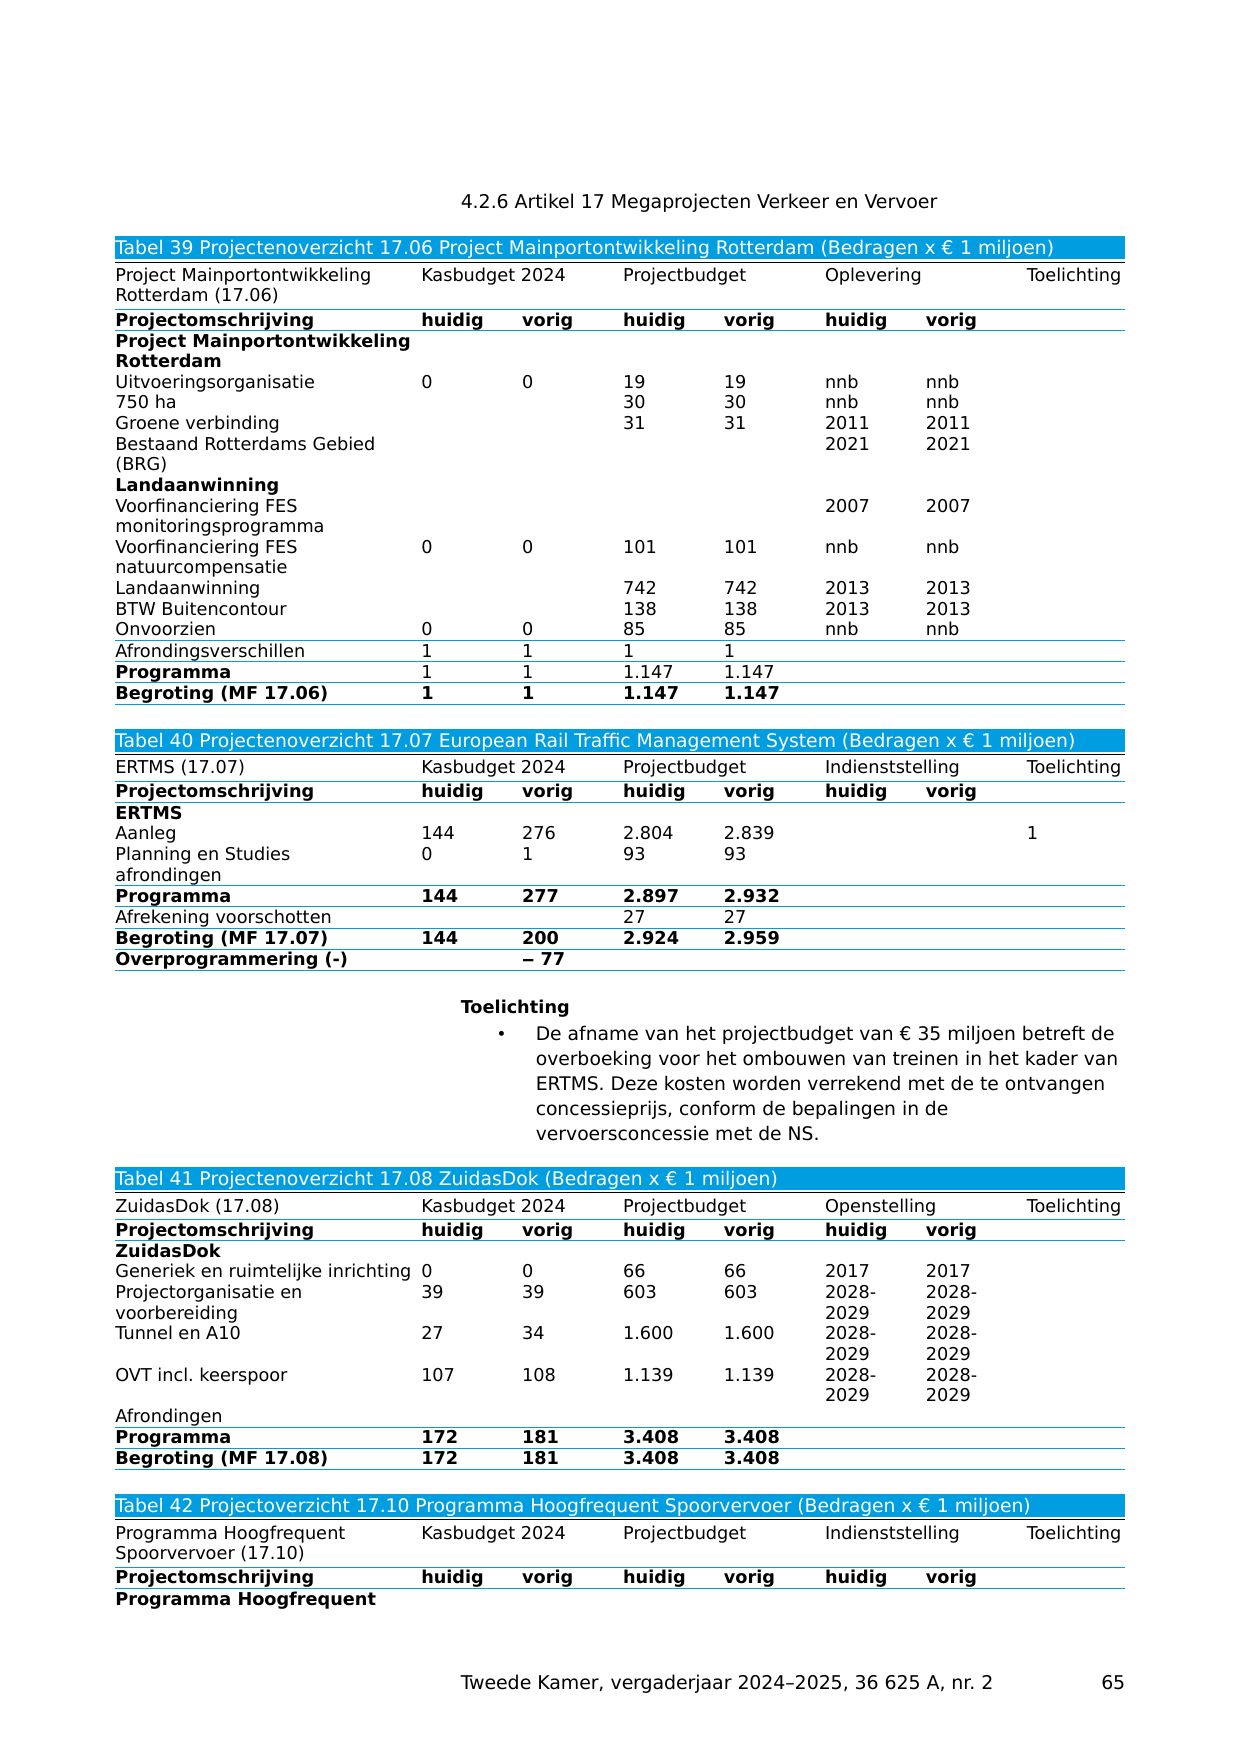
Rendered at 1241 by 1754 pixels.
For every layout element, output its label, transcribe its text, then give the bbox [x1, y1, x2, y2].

table_cell 2028-2029 [822, 1365, 923, 1406]
table_cell [418, 1406, 519, 1426]
table_cell 2028-2029 [923, 1323, 1024, 1364]
table_cell 3.408 [721, 1428, 822, 1448]
table_cell [1024, 1220, 1125, 1240]
table_cell [418, 907, 519, 927]
table_cell 2028-2029 [822, 1282, 923, 1323]
table_cell [1024, 803, 1125, 823]
table_cell huidig [822, 1220, 923, 1240]
table_cell Project Mainportontwikkeling Rotterdam [115, 331, 418, 372]
table_cell [923, 641, 1024, 661]
table_cell [822, 1589, 923, 1609]
table_cell 101 [620, 537, 721, 578]
table_cell 2007 [822, 496, 923, 537]
table_cell Indienststelling [822, 1520, 1024, 1567]
table_cell 93 [620, 844, 721, 864]
table_cell vorig [519, 310, 620, 330]
table_cell [519, 496, 620, 537]
table_cell nnb [822, 372, 923, 392]
table_cell huidig [418, 310, 519, 330]
table_cell 1.147 [620, 683, 721, 703]
table_cell [1024, 1241, 1125, 1261]
table_cell 101 [721, 537, 822, 578]
table_cell 31 [721, 413, 822, 434]
table_cell [519, 413, 620, 434]
table_cell afrondingen [115, 865, 418, 885]
table_cell Projectbudget [620, 1193, 822, 1219]
table_cell Voorfinanciering FES monitoringsprogramma [115, 496, 418, 537]
table_cell Bestaand Rotterdams Gebied (BRG) [115, 434, 418, 475]
table_cell 2013 [822, 578, 923, 599]
table_cell [1024, 782, 1125, 802]
table_cell huidig [620, 782, 721, 802]
table_cell Projectorganisatie en voorbereiding [115, 1282, 418, 1323]
table_cell 3.408 [620, 1449, 721, 1469]
table_cell [1024, 413, 1125, 434]
table_cell 34 [519, 1323, 620, 1364]
table_cell Kasbudget 2024 [418, 1193, 620, 1219]
table_cell 1.600 [620, 1323, 721, 1364]
table_cell [1024, 599, 1125, 619]
table_cell Indienststelling [822, 755, 1024, 781]
table_cell [923, 662, 1024, 682]
table_cell [1024, 537, 1125, 578]
table_cell Programma Hoogfrequent Spoorvervoer (17.10) [115, 1520, 418, 1567]
table_cell [923, 950, 1024, 970]
table_cell Begroting (MF 17.06) [115, 683, 418, 703]
table_cell huidig [418, 782, 519, 802]
table_cell [1024, 662, 1125, 682]
table_cell [620, 1406, 721, 1426]
table_cell 2.804 [620, 823, 721, 844]
table_cell [1024, 1428, 1125, 1448]
table_cell [822, 844, 923, 864]
table_cell Programma [115, 1428, 418, 1448]
table_cell [418, 950, 519, 970]
table_cell Tunnel en A10 [115, 1323, 418, 1364]
table_cell vorig [721, 310, 822, 330]
table_cell huidig [822, 782, 923, 802]
table_cell 85 [620, 619, 721, 640]
table_cell [822, 1406, 923, 1426]
table_cell vorig [923, 782, 1024, 802]
table_cell Onvoorzien [115, 619, 418, 640]
table_cell [1024, 331, 1125, 372]
table_cell 107 [418, 1365, 519, 1406]
table_cell 172 [418, 1428, 519, 1448]
table_cell OVT incl. keerspoor [115, 1365, 418, 1406]
table_cell [923, 844, 1024, 864]
table_cell [822, 641, 923, 661]
table_cell Kasbudget 2024 [418, 755, 620, 781]
table_cell 2007 [923, 496, 1024, 537]
table_cell 144 [418, 823, 519, 844]
table_cell 0 [418, 372, 519, 392]
table_cell huidig [822, 310, 923, 330]
table_cell [822, 1449, 923, 1469]
table_cell 66 [620, 1261, 721, 1282]
table_cell [923, 929, 1024, 948]
table_cell vorig [923, 1568, 1024, 1588]
table_cell nnb [822, 619, 923, 640]
table_cell [418, 1241, 519, 1261]
table_cell [721, 1406, 822, 1426]
table_cell huidig [418, 1568, 519, 1588]
table_cell [822, 823, 923, 844]
table_cell [1024, 310, 1125, 330]
table_cell 0 [519, 1261, 620, 1282]
table_cell 27 [620, 907, 721, 927]
table_cell [923, 331, 1024, 372]
table_cell [1024, 496, 1125, 537]
table_cell Afrondingen [115, 1406, 418, 1426]
table_cell [519, 1406, 620, 1426]
table_cell 93 [721, 844, 822, 864]
table_cell Uitvoeringsorganisatie [115, 372, 418, 392]
table_cell [822, 907, 923, 927]
table_cell Voorfinanciering FES natuurcompensatie [115, 537, 418, 578]
table_cell 19 [620, 372, 721, 392]
table_cell Oplevering [822, 263, 1024, 309]
table_cell 2021 [822, 434, 923, 475]
table_cell Kasbudget 2024 [418, 263, 620, 309]
table_cell 0 [418, 844, 519, 864]
table_cell 2028-2029 [923, 1282, 1024, 1323]
table_cell 1 [519, 641, 620, 661]
table_cell huidig [620, 1568, 721, 1588]
table_cell 200 [519, 929, 620, 948]
table_cell 138 [721, 599, 822, 619]
table_cell 0 [418, 537, 519, 578]
table_cell [1024, 641, 1125, 661]
table_cell 277 [519, 886, 620, 906]
table_cell vorig [519, 1220, 620, 1240]
table_cell [721, 950, 822, 970]
table_cell [721, 803, 822, 823]
table_cell vorig [721, 1220, 822, 1240]
table_cell [923, 1241, 1024, 1261]
table_cell [822, 331, 923, 372]
table_cell [418, 475, 519, 496]
table_cell [1024, 865, 1125, 885]
table_cell 108 [519, 1365, 620, 1406]
table_cell [1024, 393, 1125, 413]
table_cell [418, 331, 519, 372]
table_cell [923, 823, 1024, 844]
table_cell [923, 683, 1024, 703]
table_cell [923, 907, 1024, 927]
table_cell 39 [418, 1282, 519, 1323]
table_cell Landaanwinning [115, 578, 418, 599]
table_cell Projectomschrijving [115, 782, 418, 802]
table_cell 1 [620, 641, 721, 661]
table_cell [519, 599, 620, 619]
table_cell 1.139 [721, 1365, 822, 1406]
table_cell [1024, 1449, 1125, 1469]
table_cell 0 [418, 1261, 519, 1282]
table_cell [519, 434, 620, 475]
table_cell ERTMS [115, 803, 418, 823]
table_cell huidig [620, 1220, 721, 1240]
table_cell [1024, 1282, 1125, 1323]
table_cell [923, 475, 1024, 496]
table_cell [620, 803, 721, 823]
table_cell Projectbudget [620, 755, 822, 781]
table_cell 2013 [923, 578, 1024, 599]
table_cell [721, 496, 822, 537]
table_cell vorig [519, 1568, 620, 1588]
table_cell [822, 662, 923, 682]
table_cell 2013 [923, 599, 1024, 619]
table_cell 603 [620, 1282, 721, 1323]
table_cell huidig [822, 1568, 923, 1588]
table_cell 0 [519, 372, 620, 392]
table_cell 1 [418, 683, 519, 703]
table_cell 1.147 [620, 662, 721, 682]
table_cell 2.839 [721, 823, 822, 844]
table_cell [1024, 1568, 1125, 1588]
table_cell 2017 [923, 1261, 1024, 1282]
table_cell Begroting (MF 17.07) [115, 929, 418, 948]
table_cell 27 [418, 1323, 519, 1364]
table_cell [1024, 950, 1125, 970]
table_cell 2011 [923, 413, 1024, 434]
table_cell [519, 475, 620, 496]
table_cell [923, 1428, 1024, 1448]
table_cell 19 [721, 372, 822, 392]
table_cell Generiek en ruimtelijke inrichting [115, 1261, 418, 1282]
table_cell Groene verbinding [115, 413, 418, 434]
table_cell [1024, 1365, 1125, 1406]
table_cell [418, 413, 519, 434]
table_cell ZuidasDok (17.08) [115, 1193, 418, 1219]
table_cell Projectbudget [620, 263, 822, 309]
table_cell Aanleg [115, 823, 418, 844]
table_cell [519, 1589, 620, 1609]
table_cell [519, 393, 620, 413]
table_cell Afrekening voorschotten [115, 907, 418, 927]
table_cell [1024, 1406, 1125, 1426]
table_cell 85 [721, 619, 822, 640]
table_cell nnb [822, 537, 923, 578]
table_cell [519, 331, 620, 372]
table_cell [519, 1241, 620, 1261]
table_cell 1 [519, 844, 620, 864]
table_cell 144 [418, 886, 519, 906]
table_cell vorig [721, 782, 822, 802]
table_cell [721, 475, 822, 496]
table_cell 1.147 [721, 662, 822, 682]
table_cell 138 [620, 599, 721, 619]
table_cell Openstelling [822, 1193, 1024, 1219]
table_cell [418, 1589, 519, 1609]
table_cell 3.408 [721, 1449, 822, 1469]
list De afname van het projectbudget van € 35 miljoen betreft de overboeking voor het ombouwen van treinen in het kader van ERTMS. Deze kosten worden verrekend met de te ontvangen concessieprijs, conform de bepalingen in de vervoersconcessie met de NS. [498, 1020, 1125, 1145]
table_cell vorig [923, 310, 1024, 330]
table_cell Programma Hoogfrequent [115, 1589, 418, 1609]
table_cell Toelichting [1024, 1520, 1125, 1567]
text Toelichting [461, 995, 1125, 1018]
table_cell Toelichting [1024, 1193, 1125, 1219]
table_cell 1 [418, 641, 519, 661]
table_cell [519, 578, 620, 599]
table_cell [620, 434, 721, 475]
table_cell [1024, 1261, 1125, 1282]
table_cell [418, 599, 519, 619]
table_cell [1024, 844, 1125, 864]
table_cell [620, 496, 721, 537]
table_cell ZuidasDok [115, 1241, 418, 1261]
table_cell nnb [923, 619, 1024, 640]
table_cell Projectbudget [620, 1520, 822, 1567]
table_cell 1 [519, 683, 620, 703]
table_cell [721, 434, 822, 475]
table_cell [721, 331, 822, 372]
table_cell 30 [620, 393, 721, 413]
table_cell [721, 1589, 822, 1609]
table_cell 2.924 [620, 929, 721, 948]
table_cell [923, 1589, 1024, 1609]
table_cell 2021 [923, 434, 1024, 475]
table_cell [923, 886, 1024, 906]
table_cell 66 [721, 1261, 822, 1282]
table_cell [519, 803, 620, 823]
table_cell [418, 803, 519, 823]
table_cell [418, 434, 519, 475]
table_cell nnb [923, 393, 1024, 413]
table_cell nnb [822, 393, 923, 413]
table_cell 1 [1024, 823, 1125, 844]
table_cell 2017 [822, 1261, 923, 1282]
table_cell 0 [519, 619, 620, 640]
table_cell [822, 475, 923, 496]
table_cell Afrondingsverschillen [115, 641, 418, 661]
table_cell 276 [519, 823, 620, 844]
table_cell [1024, 929, 1125, 948]
table_cell Toelichting [1024, 263, 1125, 309]
table_cell 1.147 [721, 683, 822, 703]
table_cell 3.408 [620, 1428, 721, 1448]
table_cell Programma [115, 886, 418, 906]
table_cell [1024, 434, 1125, 475]
table_cell [620, 950, 721, 970]
table_cell Begroting (MF 17.08) [115, 1449, 418, 1469]
table_cell 2.959 [721, 929, 822, 948]
table_cell Project Mainportontwikkeling Rotterdam (17.06) [115, 263, 418, 309]
table_cell huidig [620, 310, 721, 330]
table_cell [923, 865, 1024, 885]
table_cell [822, 683, 923, 703]
table_cell [620, 1589, 721, 1609]
table_cell [721, 865, 822, 885]
table_cell [418, 393, 519, 413]
table_cell 742 [721, 578, 822, 599]
table_cell nnb [923, 372, 1024, 392]
table_cell [519, 865, 620, 885]
table_cell 2011 [822, 413, 923, 434]
table_cell [1024, 907, 1125, 927]
table_cell [822, 1428, 923, 1448]
table_cell [923, 1406, 1024, 1426]
table_cell [923, 1449, 1024, 1469]
table_cell Kasbudget 2024 [418, 1520, 620, 1567]
table_cell 1 [519, 662, 620, 682]
table_cell [418, 496, 519, 537]
table_cell 1.139 [620, 1365, 721, 1406]
table_cell 750 ha [115, 393, 418, 413]
table_cell Projectomschrijving [115, 310, 418, 330]
table_cell Planning en Studies [115, 844, 418, 864]
table_cell [721, 1241, 822, 1261]
table_cell 181 [519, 1449, 620, 1469]
table_cell 742 [620, 578, 721, 599]
table_cell 603 [721, 1282, 822, 1323]
table_cell [1024, 683, 1125, 703]
table_cell 1.600 [721, 1323, 822, 1364]
table_cell huidig [418, 1220, 519, 1240]
table_cell [822, 1241, 923, 1261]
table_cell 39 [519, 1282, 620, 1323]
table_cell [822, 886, 923, 906]
table_cell Programma [115, 662, 418, 682]
table_cell [418, 865, 519, 885]
table_cell [1024, 886, 1125, 906]
table_cell [822, 803, 923, 823]
table_cell Projectomschrijving [115, 1568, 418, 1588]
table_cell [418, 578, 519, 599]
table_cell ERTMS (17.07) [115, 755, 418, 781]
table_cell [1024, 578, 1125, 599]
table_cell 1 [418, 662, 519, 682]
table_cell [822, 950, 923, 970]
table_cell [620, 475, 721, 496]
table_cell Projectomschrijving [115, 1220, 418, 1240]
table_cell [1024, 475, 1125, 496]
table_cell 172 [418, 1449, 519, 1469]
table_cell 2013 [822, 599, 923, 619]
table_cell vorig [721, 1568, 822, 1588]
table_cell [1024, 619, 1125, 640]
table_cell 0 [418, 619, 519, 640]
table_cell 31 [620, 413, 721, 434]
table_cell nnb [923, 537, 1024, 578]
table_cell Toelichting [1024, 755, 1125, 781]
table_cell 1 [721, 641, 822, 661]
table_cell [519, 907, 620, 927]
table_cell BTW Buitencontour [115, 599, 418, 619]
table_cell vorig [923, 1220, 1024, 1240]
table_cell 2028-2029 [923, 1365, 1024, 1406]
table_cell [1024, 1589, 1125, 1609]
table_cell [620, 1241, 721, 1261]
table_cell 144 [418, 929, 519, 948]
table_cell [620, 331, 721, 372]
table_cell ‒ 77 [519, 950, 620, 970]
table_cell 2.932 [721, 886, 822, 906]
table_cell [1024, 372, 1125, 392]
table_cell Overprogrammering (-) [115, 950, 418, 970]
table_cell 27 [721, 907, 822, 927]
table_cell 30 [721, 393, 822, 413]
table_cell [923, 803, 1024, 823]
table_cell [822, 929, 923, 948]
table_cell Landaanwinning [115, 475, 418, 496]
table_cell 2.897 [620, 886, 721, 906]
table_cell vorig [519, 782, 620, 802]
table_cell [1024, 1323, 1125, 1364]
table_cell [620, 865, 721, 885]
table_cell 0 [519, 537, 620, 578]
title 4.2.6 Artikel 17 Megaprojecten Verkeer en Vervoer [461, 191, 1125, 213]
table_cell [822, 865, 923, 885]
table_cell 181 [519, 1428, 620, 1448]
table_cell 2028-2029 [822, 1323, 923, 1364]
